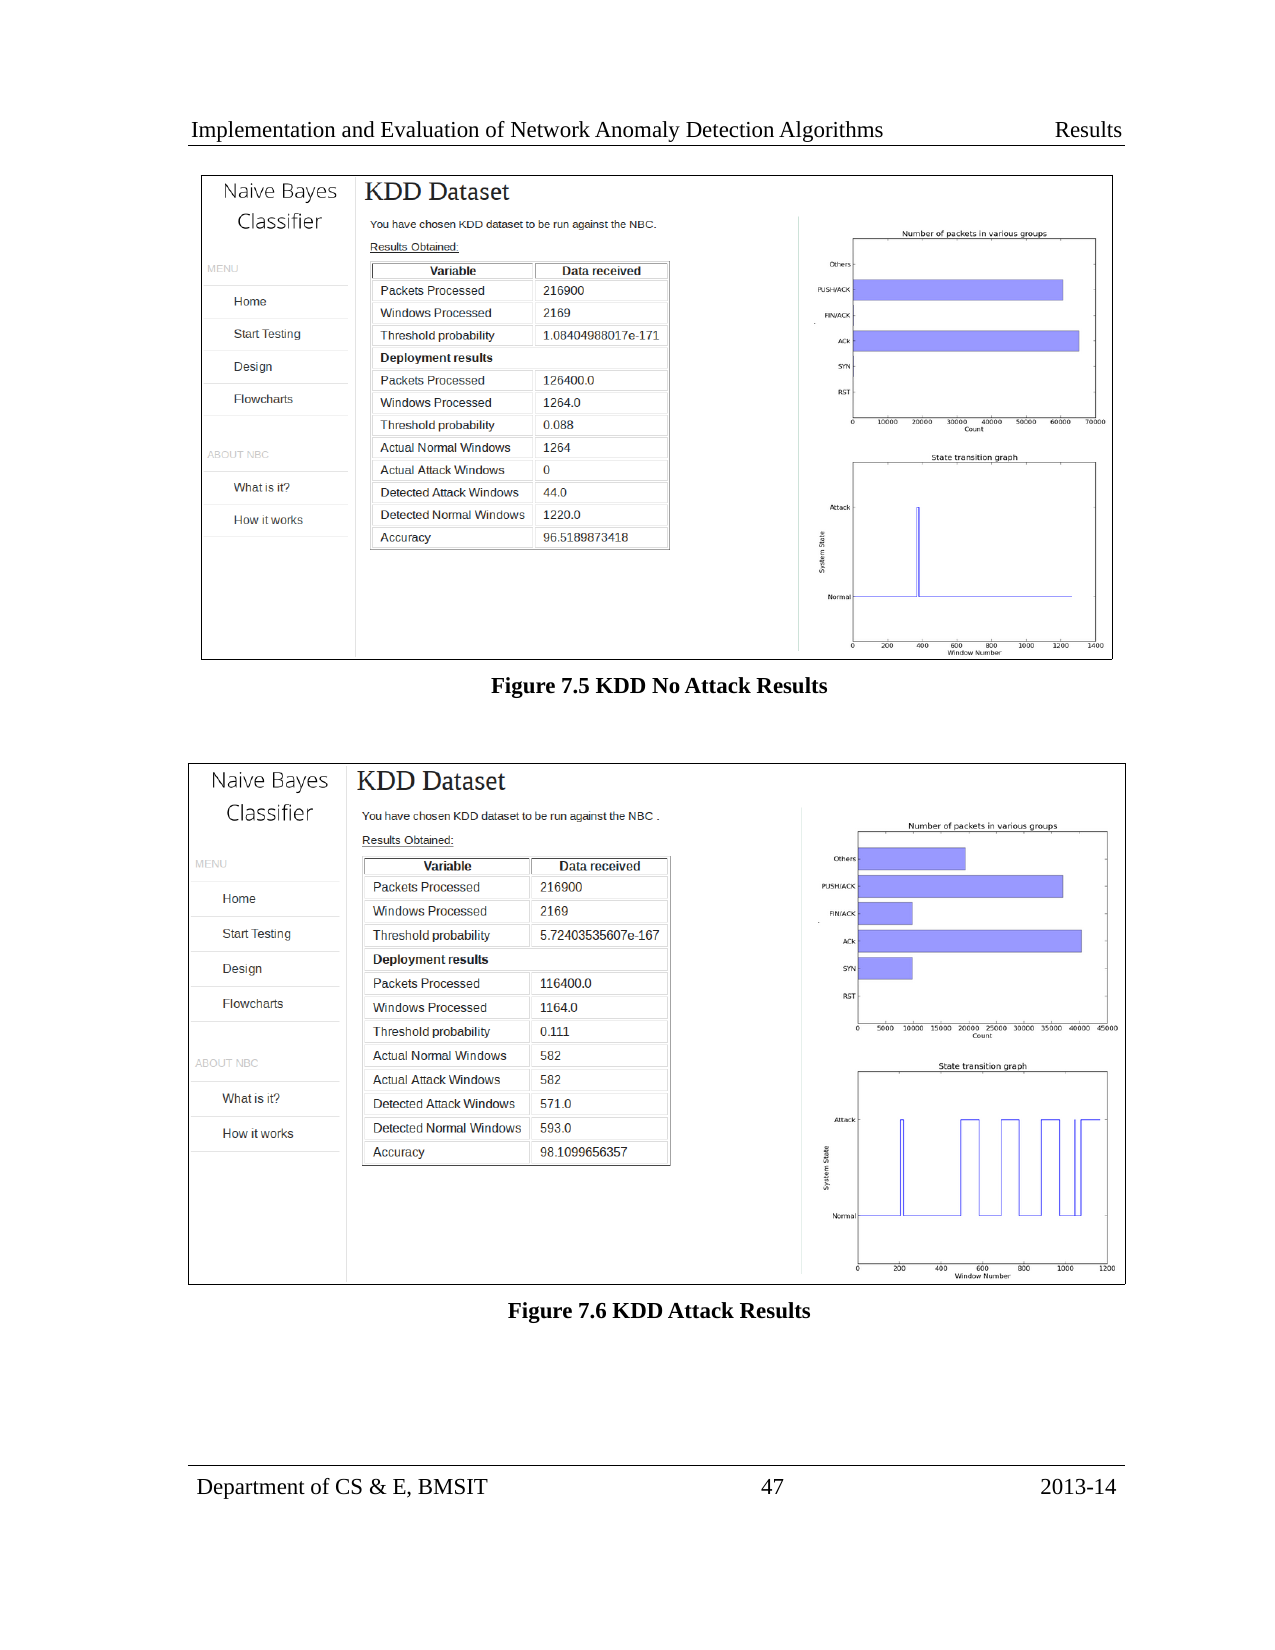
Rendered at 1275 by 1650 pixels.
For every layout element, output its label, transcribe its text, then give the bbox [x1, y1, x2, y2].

picture [203, 177, 1110, 657]
text Figure 7.6 KDD Attack Results [188, 1285, 1125, 1324]
text [189, 764, 1125, 1284]
text Figure 7.5 KDD No Attack Results [188, 657, 1125, 699]
picture [190, 766, 1122, 1282]
